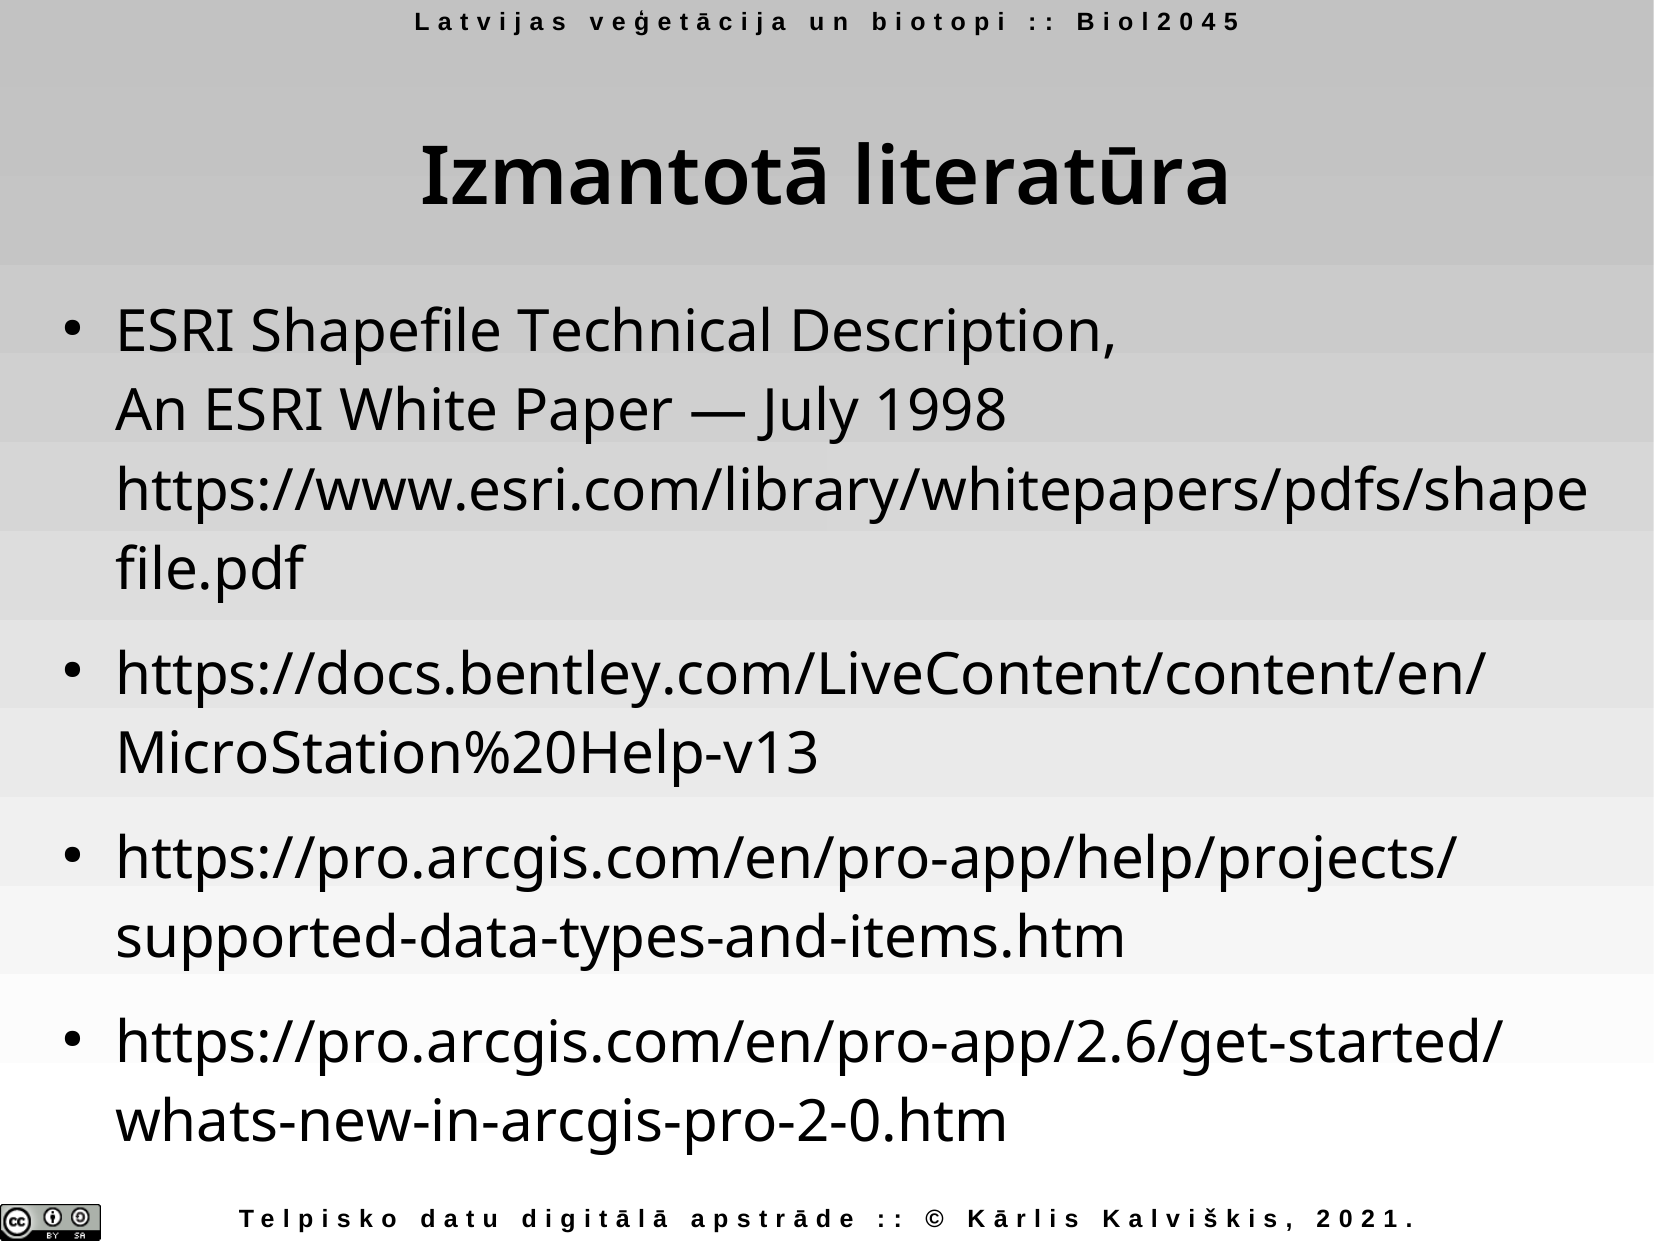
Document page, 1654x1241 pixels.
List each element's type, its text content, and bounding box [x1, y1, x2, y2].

picture [0, 0, 1654, 1241]
title Izmantotā literatūra [29, 49, 1625, 296]
list ESRI Shapefile Technical Description, An ESRI White Paper — July 1998 https://www.esri.com/library/whitepapers/pdfs/shapefile.pdf https://docs.bentley.com/LiveContent/content/en/MicroStation%20Help-v13 https://pro.arcgis.com/en/pro-app/help/projects/supported-data-types-and-items.htm https://pro.arcgis.com/en/pro-app/2.6/get-started/whats-new-in-arcgis-pro-2-0.htm [44, 289, 1610, 1113]
